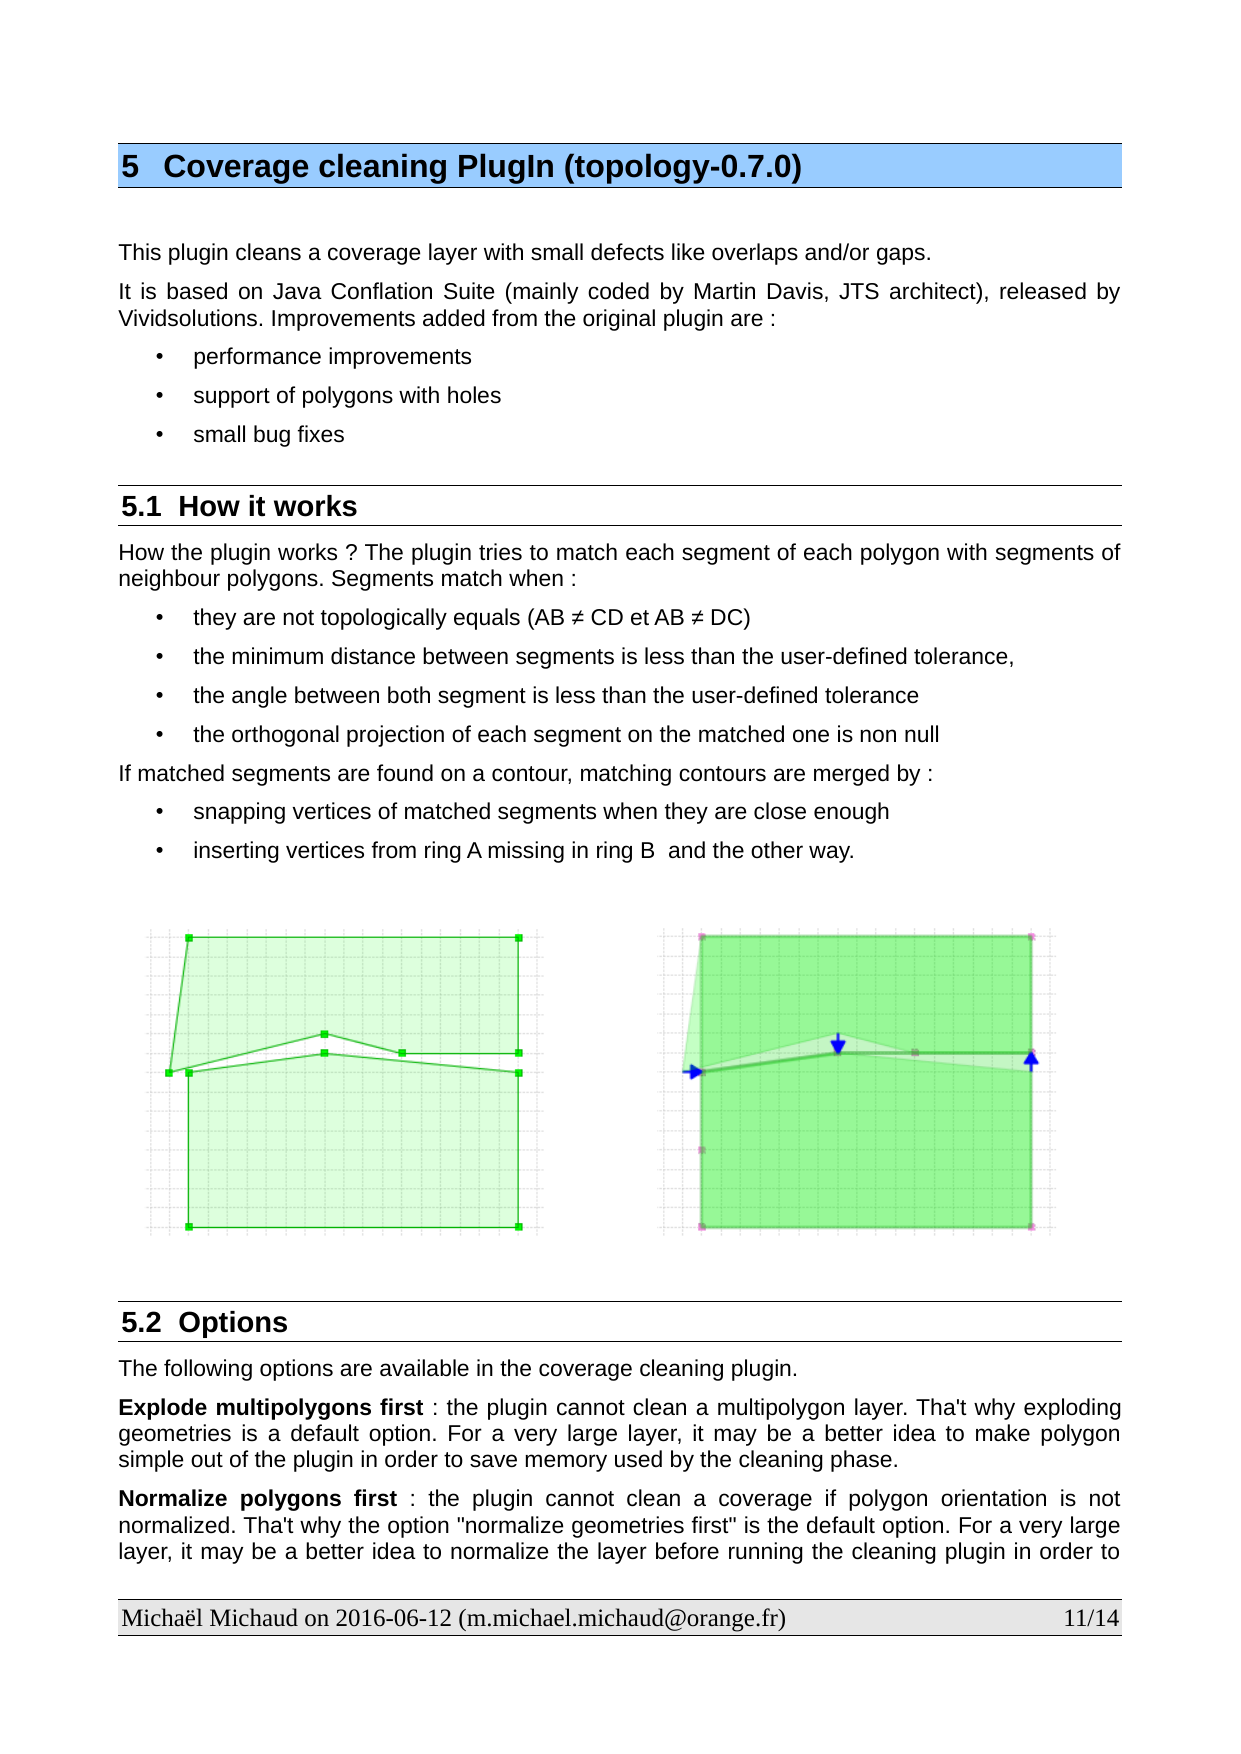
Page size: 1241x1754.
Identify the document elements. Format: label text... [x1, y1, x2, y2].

text This plugin cleans a coverage layer with small defects like overlaps and/or gaps. [118, 239, 1122, 266]
subtitle How it works [118, 486, 1122, 525]
list support of polygons with holes [156, 382, 1122, 408]
list they are not topologically equals (AB ≠ CD et AB ≠ DC) [156, 604, 1122, 630]
text Normalize polygons first : the plugin cannot clean a coverage if polygon orientation is not normalized. Tha't why the option "normalize geometries first" is the default option. For a very large layer, it may be a better idea to normalize the layer before running the cleaning plugin in order to [118, 1485, 1122, 1564]
text How the plugin works ? The plugin tries to match each segment of each polygon with segments of neighbour polygons. Segments match when : [118, 539, 1122, 592]
subtitle Coverage cleaning PlugIn (topology-0.7.0) [118, 144, 1122, 187]
text It is based on Java Conflation Suite (mainly coded by Martin Davis, JTS architect), released by Vividsolutions. Improvements added from the original plugin are : [118, 278, 1122, 331]
list performance improvements [156, 343, 1122, 370]
text If matched segments are found on a contour, matching contours are merged by : [118, 759, 1122, 786]
list the angle between both segment is less than the user-defined tolerance [156, 682, 1122, 708]
list snapping vertices of matched segments when they are close enough [156, 798, 1122, 825]
list the minimum distance between segments is less than the user-defined tolerance, [156, 643, 1122, 669]
text The following options are available in the coverage cleaning plugin. [118, 1355, 1122, 1381]
list inserting vertices from ring A missing in ring B and the other way. [156, 837, 1122, 863]
text Explode multipolygons first : the plugin cannot clean a multipolygon layer. Tha't why exploding geometries is a default option. For a very large layer, it may be a better idea to make polygon simple out of the plugin in order to save memory used by the cleaning phase. [118, 1394, 1122, 1473]
picture [144, 928, 544, 1237]
subtitle Options [118, 1302, 1122, 1341]
list the orthogonal projection of each segment on the matched one is non null [156, 721, 1122, 747]
list small bug fixes [156, 421, 1122, 447]
picture [657, 927, 1057, 1237]
